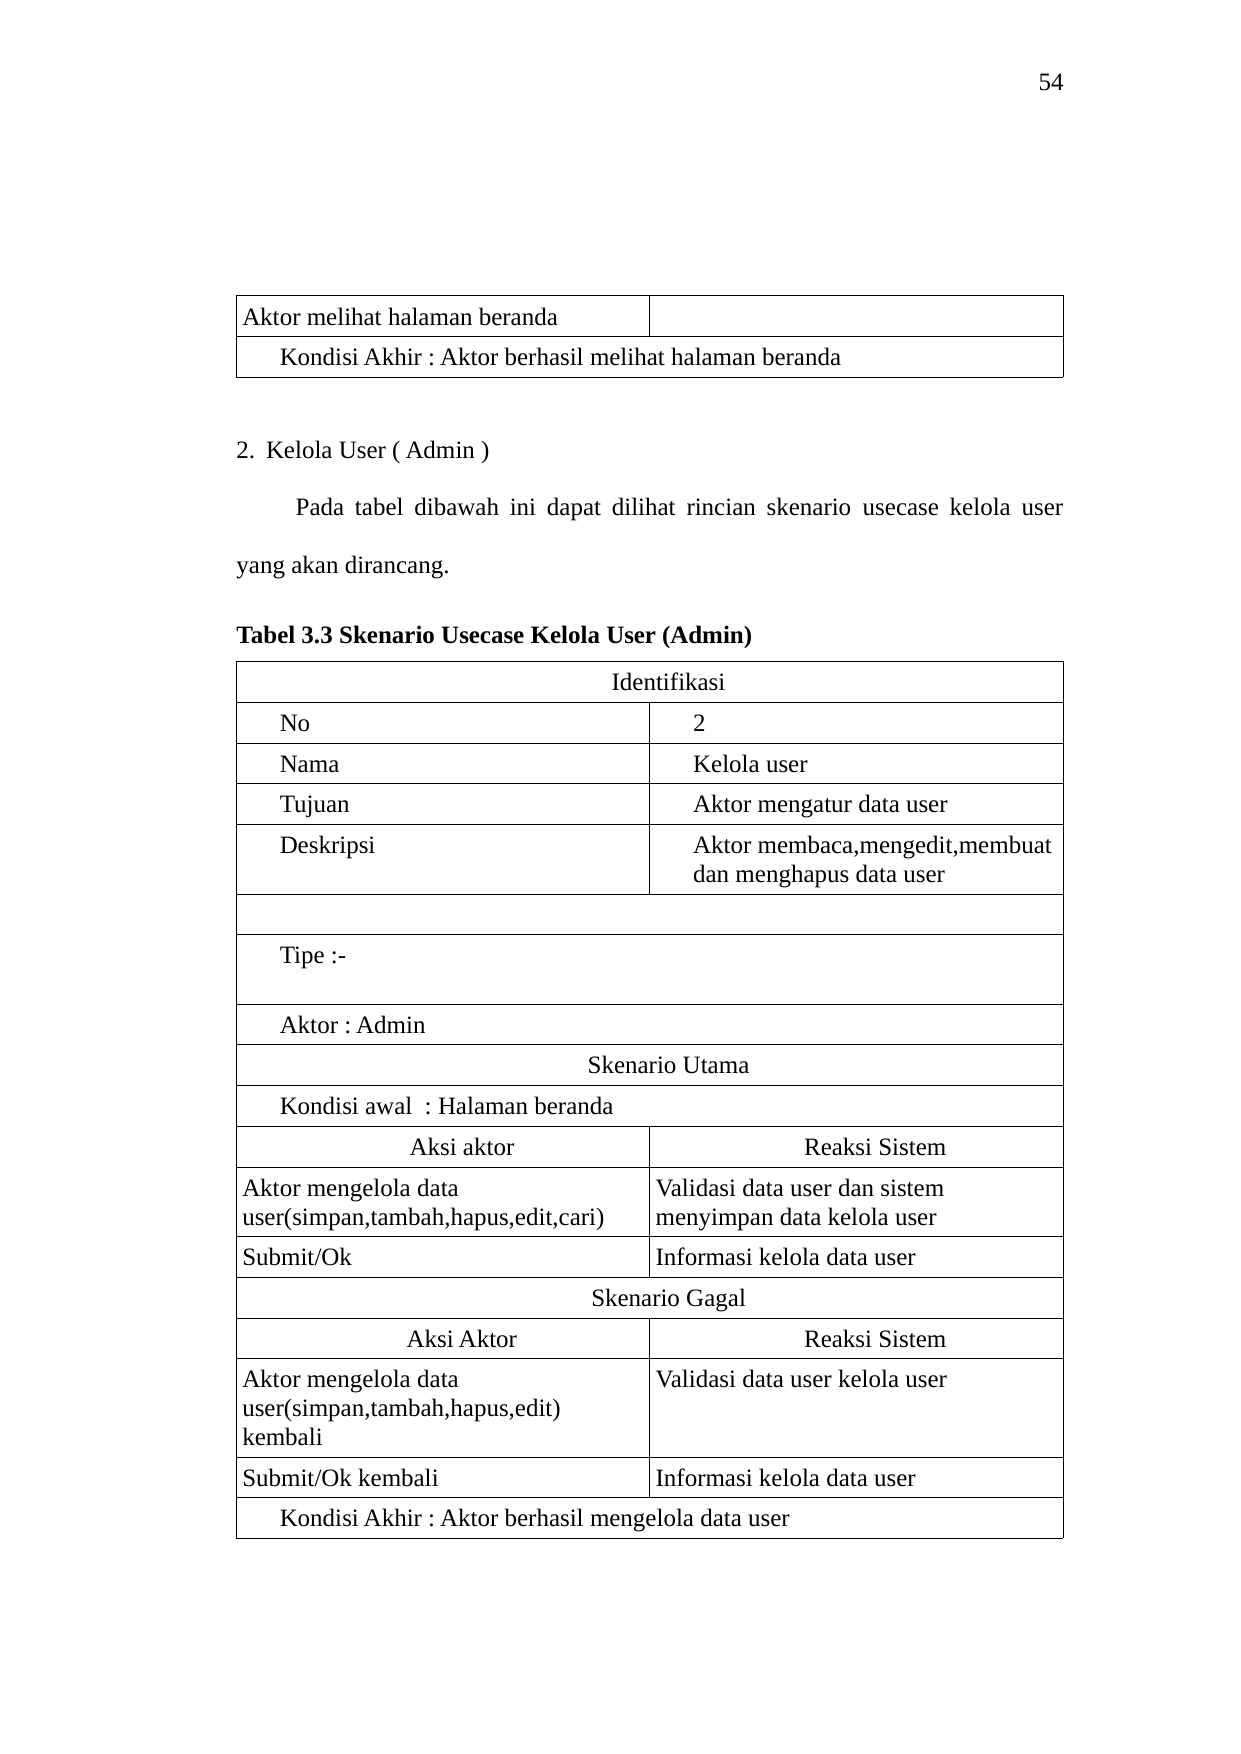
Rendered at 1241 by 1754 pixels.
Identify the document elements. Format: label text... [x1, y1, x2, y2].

table_cell Skenario Utama [237, 1045, 1063, 1085]
table_cell Tipe :- [237, 935, 1063, 1004]
table_header Identifikasi [237, 662, 1063, 702]
table_cell Kelola user [650, 744, 1063, 783]
table_cell Validasi data user kelola user [650, 1359, 1063, 1456]
table_cell Kondisi Akhir : Aktor berhasil mengelola data user [237, 1498, 1063, 1538]
table_cell Informasi kelola data user [650, 1237, 1063, 1277]
table_cell Skenario Gagal [237, 1278, 1063, 1317]
table_cell Aksi Aktor [237, 1319, 649, 1358]
table_cell Kondisi awal : Halaman beranda [237, 1086, 1063, 1126]
table_cell Aktor melihat halaman beranda [237, 296, 649, 336]
table_cell Submit/Ok kembali [237, 1458, 649, 1497]
list Kelola User ( Admin ) [236, 435, 1063, 463]
table_cell [237, 895, 1063, 934]
table_cell Reaksi Sistem [650, 1319, 1063, 1358]
text Pada tabel dibawah ini dapat dilihat rincian skenario usecase kelola user yang akan dirancang. [236, 492, 1063, 578]
table_cell Aksi aktor [237, 1127, 649, 1167]
table_cell Reaksi Sistem [650, 1127, 1063, 1167]
table_cell Informasi kelola data user [650, 1458, 1063, 1497]
table_cell Aktor mengelola data user(simpan,tambah,hapus,edit,cari) [237, 1168, 649, 1236]
table_cell Aktor : Admin [237, 1005, 1063, 1044]
table_cell 2 [650, 703, 1063, 742]
table_cell Aktor mengelola data user(simpan,tambah,hapus,edit) kembali [237, 1359, 649, 1456]
table_cell Aktor membaca,mengedit,membuat dan menghapus data user [650, 825, 1063, 893]
table_cell No [237, 703, 649, 742]
table_cell [650, 296, 1063, 336]
table_cell Submit/Ok [237, 1237, 649, 1277]
table_cell Tujuan [237, 784, 649, 824]
table_cell Deskripsi [237, 825, 649, 893]
table_cell Nama [237, 744, 649, 783]
table_cell Validasi data user dan sistem menyimpan data kelola user [650, 1168, 1063, 1236]
text Tabel 3.3 Skenario Usecase Kelola User (Admin) [236, 620, 1063, 648]
table_cell Kondisi Akhir : Aktor berhasil melihat halaman beranda [237, 337, 1063, 377]
table_cell Aktor mengatur data user [650, 784, 1063, 824]
